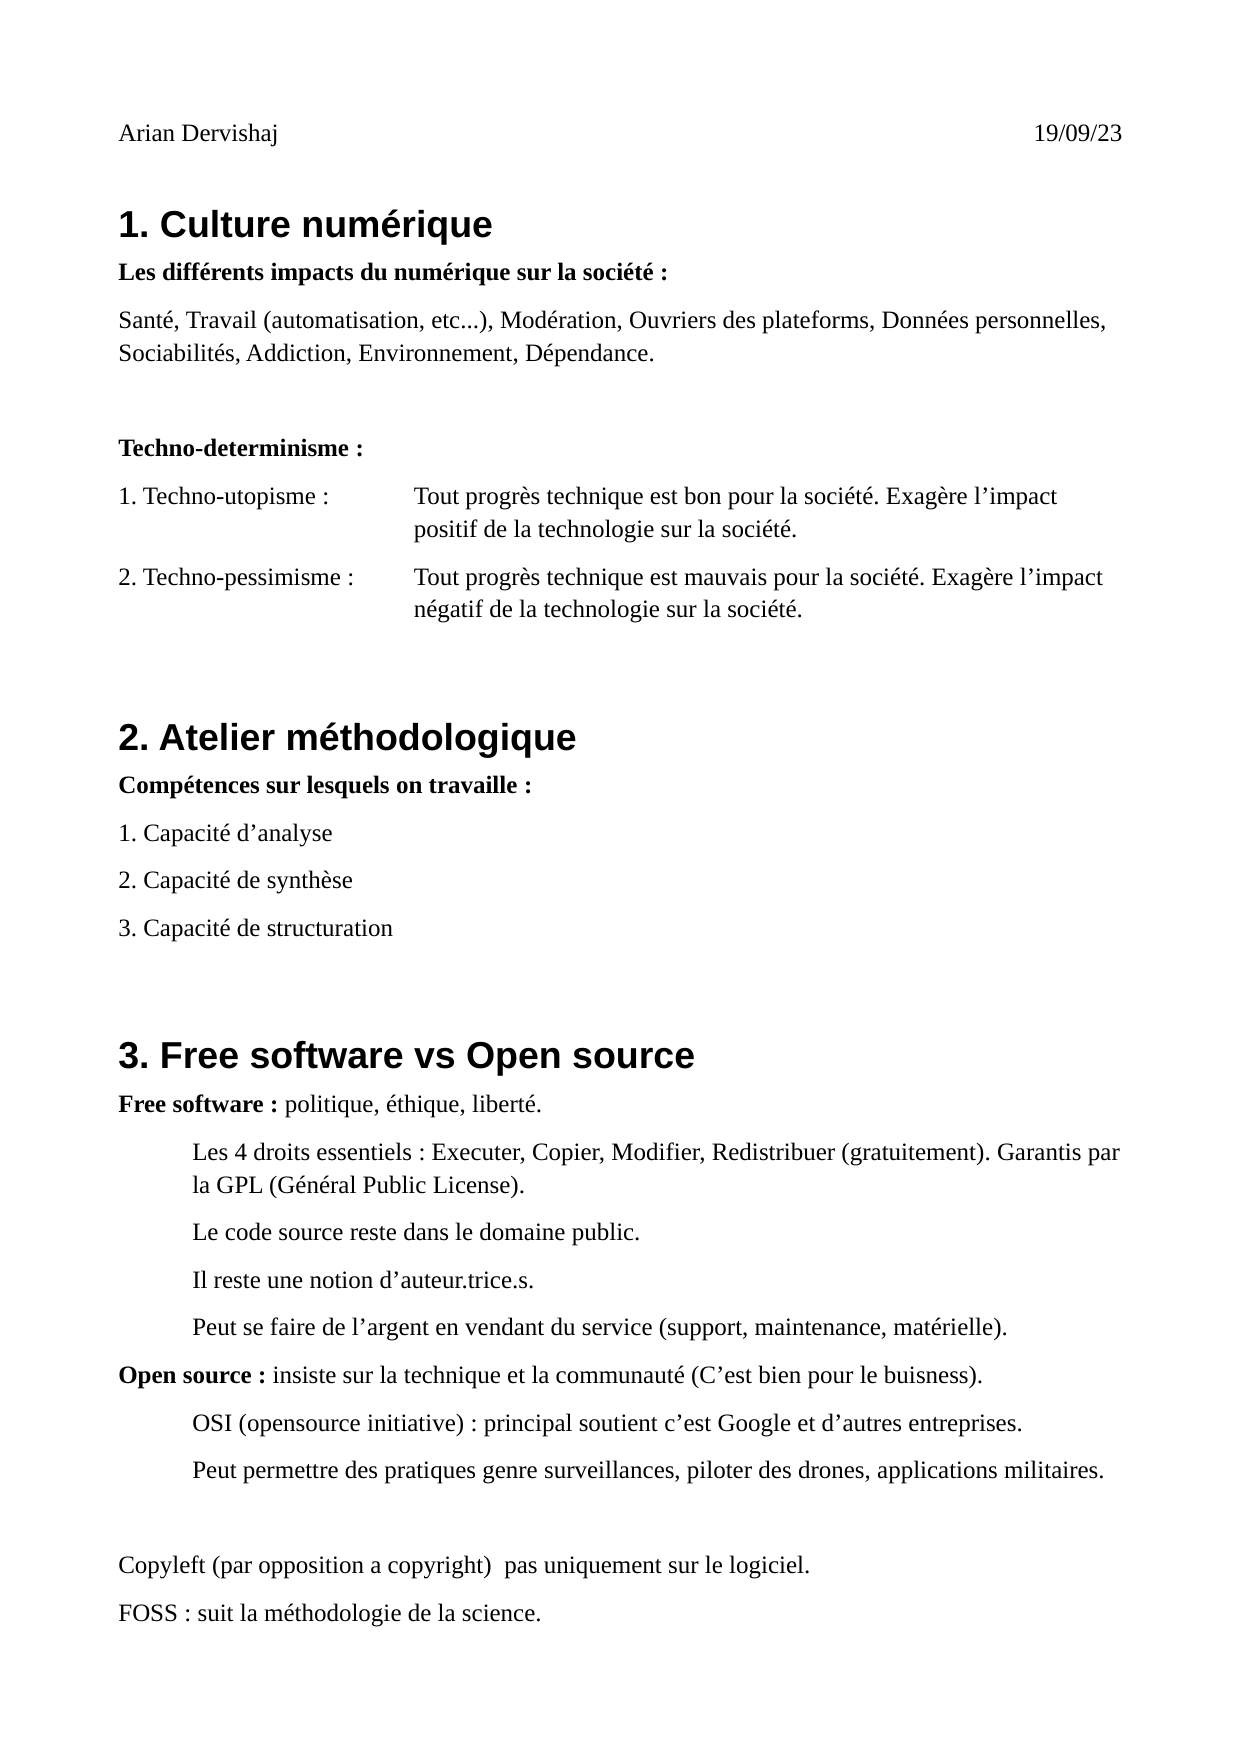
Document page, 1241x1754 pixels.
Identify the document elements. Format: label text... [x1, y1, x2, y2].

text Compétences sur lesquels on travaille : [118, 770, 1122, 799]
text 1. Techno-utopisme : Tout progrès technique est bon pour la société. Exagère l’impact positif de la technologie sur la société. [118, 481, 1122, 543]
text Le code source reste dans le domaine public. [118, 1217, 1122, 1246]
text Peut se faire de l’argent en vendant du service (support, maintenance, matérielle). [118, 1312, 1122, 1341]
text 2. Capacité de synthèse [118, 866, 1122, 894]
text Free software : politique, éthique, liberté. [118, 1089, 1122, 1118]
text Les différents impacts du numérique sur la société : [118, 257, 1122, 286]
text Techno-determinisme : [118, 433, 1122, 462]
text Copyleft (par opposition a copyright) pas uniquement sur le logiciel. [118, 1551, 1122, 1579]
subtitle 3. Free software vs Open source [118, 1033, 1122, 1077]
subtitle 2. Atelier méthodologique [118, 715, 1122, 758]
text Santé, Travail (automatisation, etc...), Modération, Ouvriers des plateforms, Données personnelles, Sociabilités, Addiction, Environnement, Dépendance. [118, 305, 1122, 367]
text Les 4 droits essentiels : Executer, Copier, Modifier, Redistribuer (gratuitement). Garantis par la GPL (Général Public License). [118, 1137, 1122, 1198]
text 1. Capacité d’analyse [118, 818, 1122, 847]
text Open source : insiste sur la technique et la communauté (C’est bien pour le buisness). [118, 1360, 1122, 1389]
text 3. Capacité de structuration [118, 913, 1122, 942]
text Peut permettre des pratiques genre surveillances, piloter des drones, applications militaires. [118, 1455, 1122, 1484]
text FOSS : suit la méthodologie de la science. [118, 1598, 1122, 1627]
subtitle 1. Culture numérique [118, 202, 1122, 245]
text Il reste une notion d’auteur.trice.s. [118, 1265, 1122, 1294]
text 2. Techno-pessimisme : Tout progrès technique est mauvais pour la société. Exagère l’impact négatif de la technologie sur la société. [118, 562, 1122, 623]
text OSI (opensource initiative) : principal soutient c’est Google et d’autres entreprises. [118, 1408, 1122, 1436]
